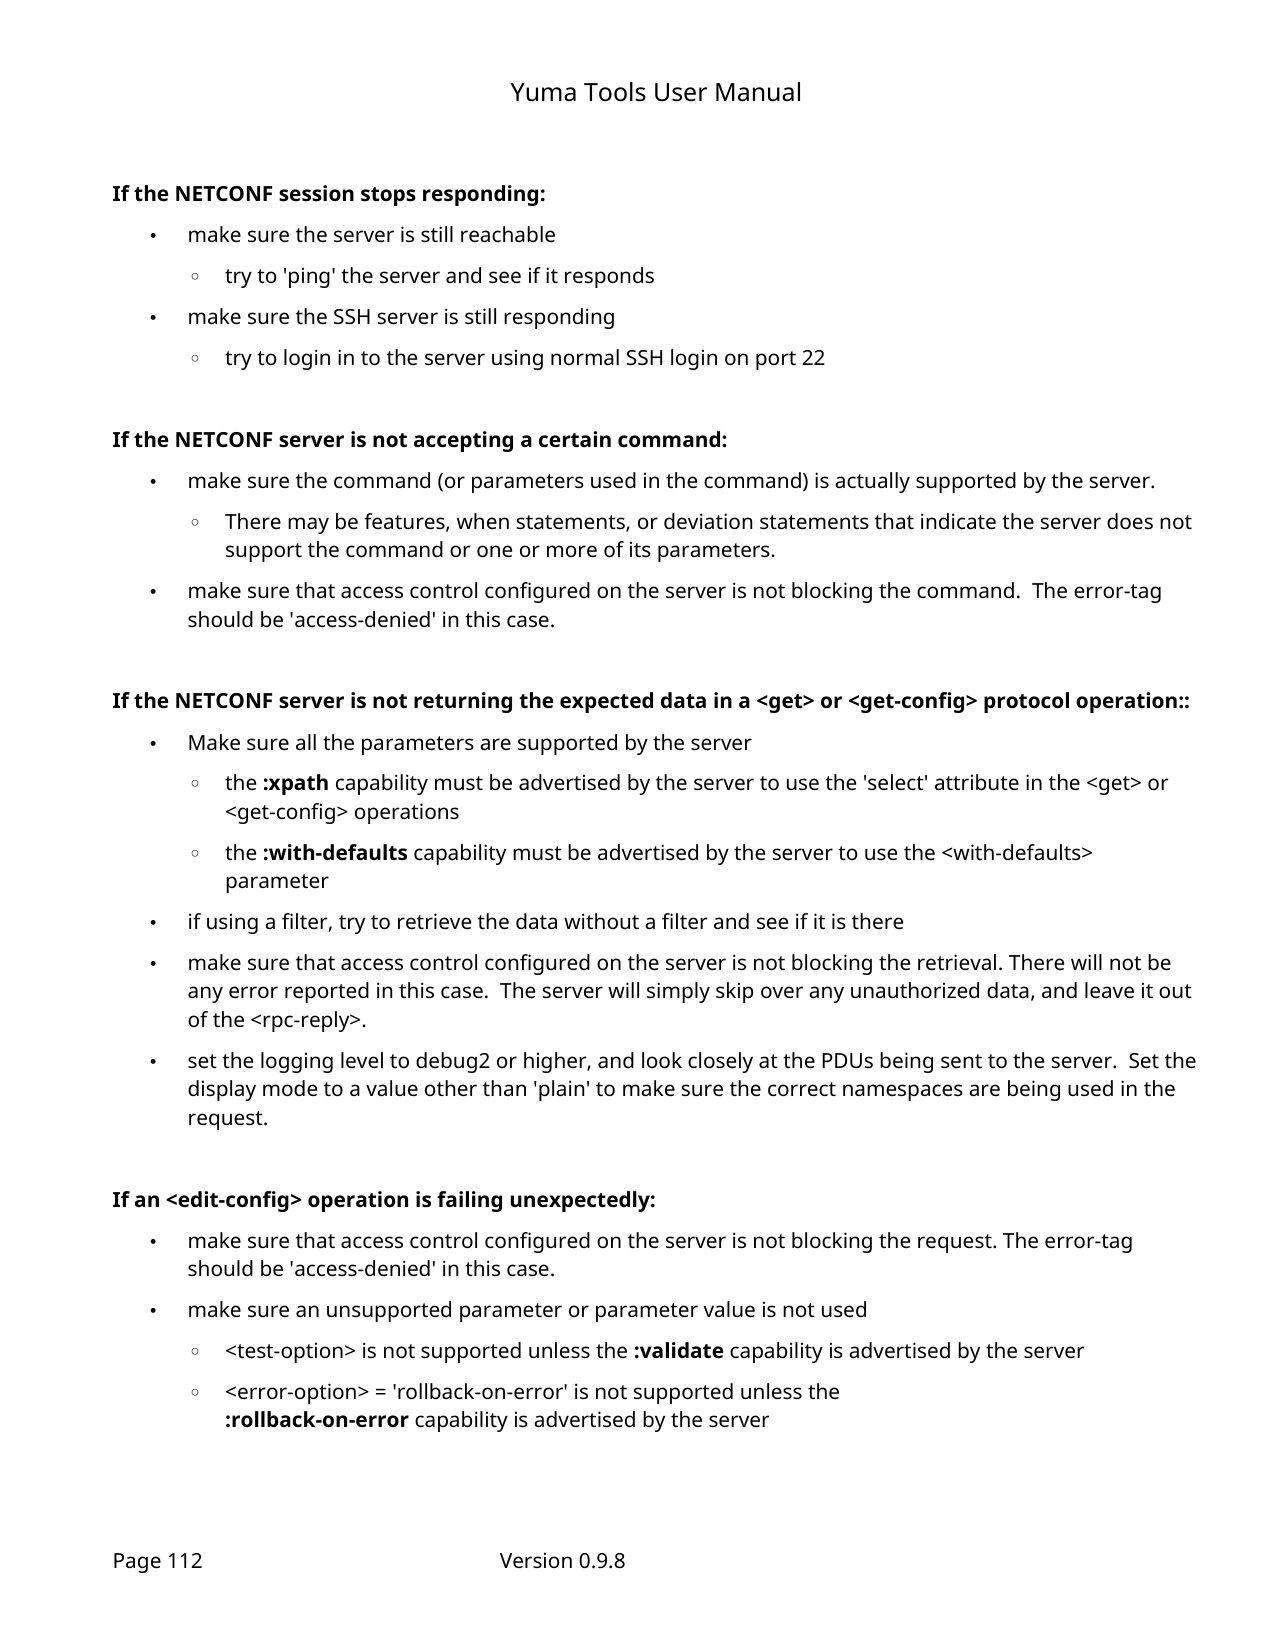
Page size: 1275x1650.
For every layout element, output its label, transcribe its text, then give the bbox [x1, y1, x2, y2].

list make sure the command (or parameters used in the command) is actually supported by the server. [150, 466, 1200, 494]
text If the NETCONF session stops responding: [112, 179, 1200, 208]
list if using a filter, try to retrieve the data without a filter and see if it is there [150, 907, 1200, 936]
list set the logging level to debug2 or higher, and look closely at the PDUs being sent to the server. Set the display mode to a value other than 'plain' to make sure the correct namespaces are being used in the request. [150, 1046, 1200, 1131]
list try to 'ping' the server and see if it responds [187, 261, 1200, 290]
list the :xpath capability must be advertised by the server to use the 'select' attribute in the <get> or <get-config> operations [187, 768, 1200, 825]
list <error-option> = 'rollback-on-error' is not supported unless the :rollback-on-error capability is advertised by the server [187, 1377, 1200, 1434]
text If the NETCONF server is not returning the expected data in a <get> or <get-config> protocol operation:: [112, 687, 1200, 715]
list make sure that access control configured on the server is not blocking the request. The error-tag should be 'access-denied' in this case. [150, 1226, 1200, 1283]
text If the NETCONF server is not accepting a certain command: [112, 425, 1200, 453]
list make sure the SSH server is still responding [150, 302, 1200, 331]
list the :with-defaults capability must be advertised by the server to use the <with-defaults> parameter [187, 838, 1200, 895]
list There may be features, when statements, or deviation statements that indicate the server does not support the command or one or more of its parameters. [187, 507, 1200, 564]
list make sure an unsupported parameter or parameter value is not used [150, 1295, 1200, 1323]
list make sure that access control configured on the server is not blocking the command. The error-tag should be 'access-denied' in this case. [150, 576, 1200, 633]
list try to login in to the server using normal SSH login on port 22 [187, 343, 1200, 372]
list Make sure all the parameters are supported by the server [150, 728, 1200, 756]
list make sure that access control configured on the server is not blocking the retrieval. There will not be any error reported in this case. The server will simply skip over any unauthorized data, and leave it out of the <rpc-reply>. [150, 948, 1200, 1033]
list make sure the server is still reachable [150, 220, 1200, 249]
list <test-option> is not supported unless the :validate capability is advertised by the server [187, 1336, 1200, 1364]
text If an <edit-config> operation is failing unexpectedly: [112, 1185, 1200, 1213]
